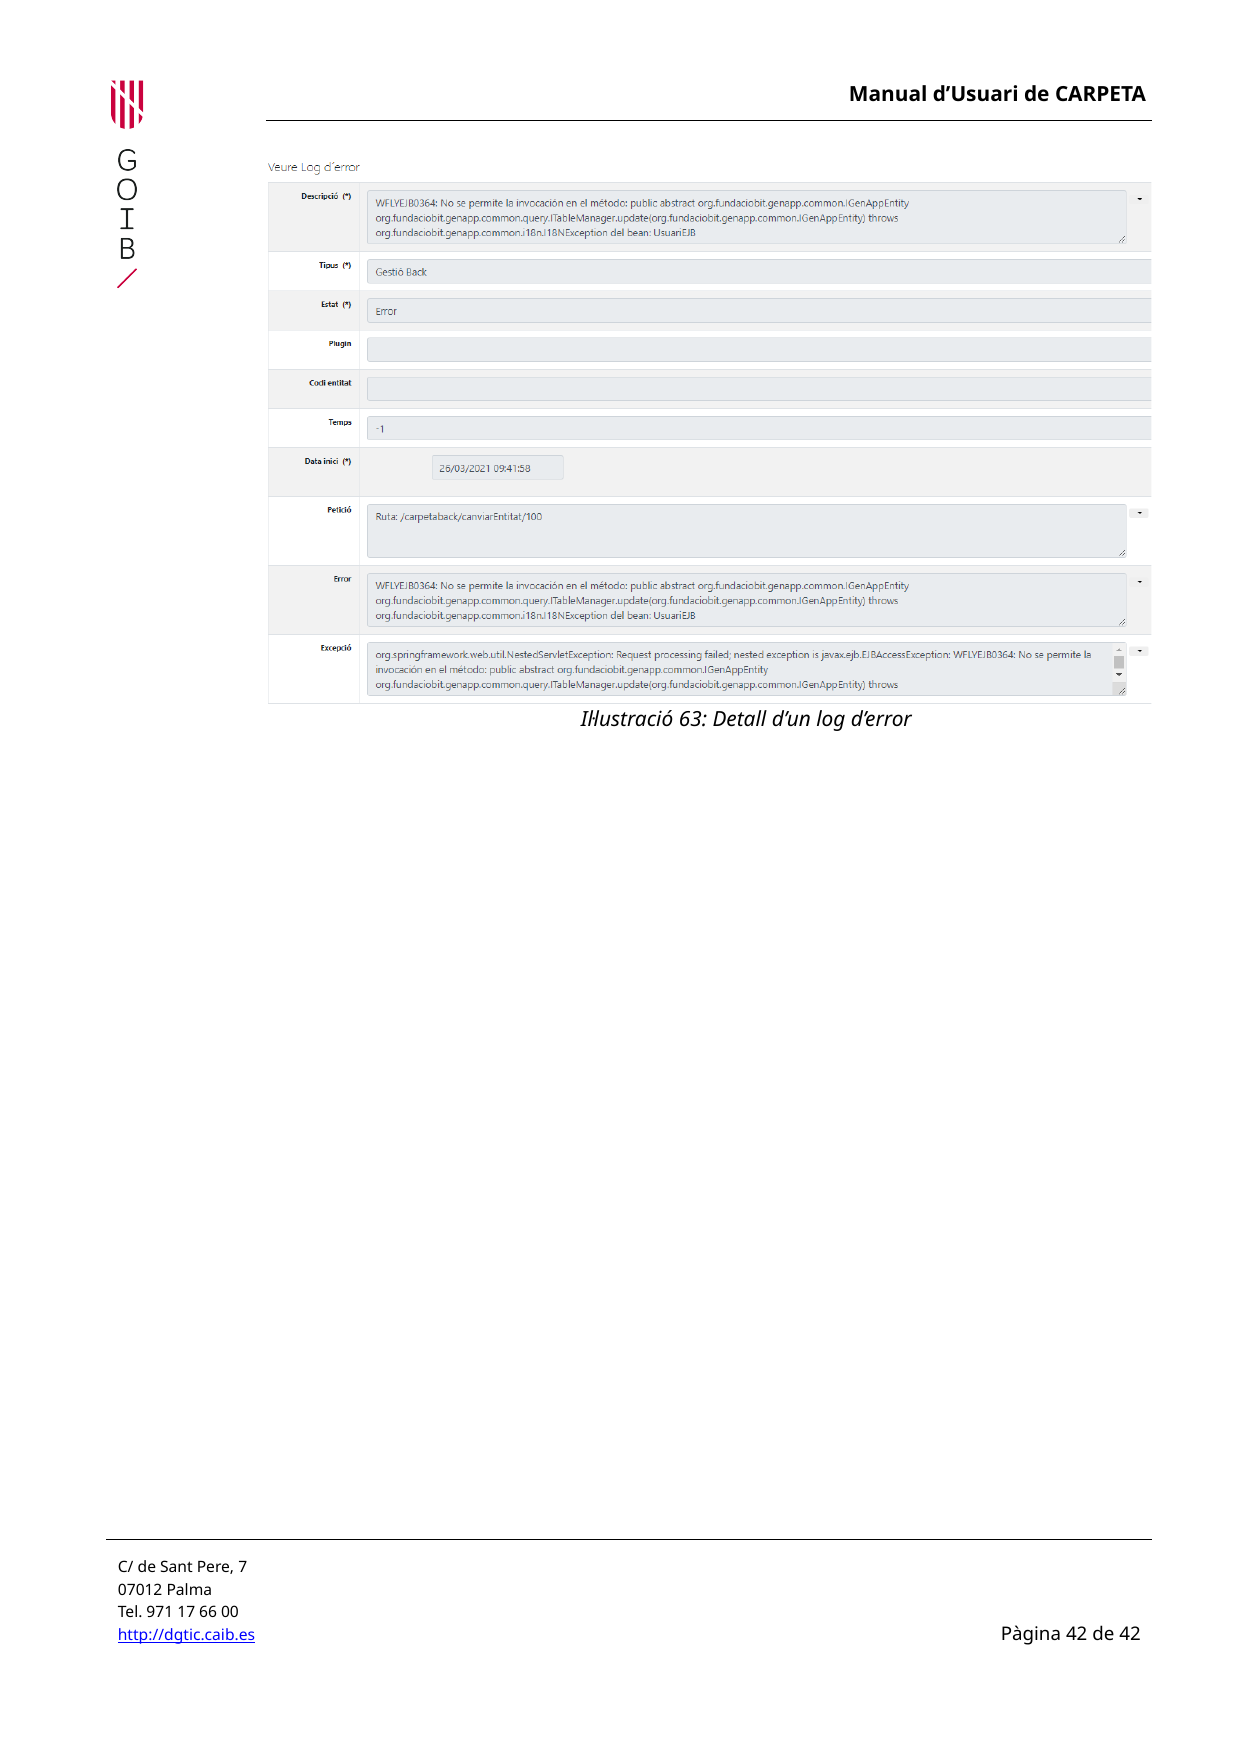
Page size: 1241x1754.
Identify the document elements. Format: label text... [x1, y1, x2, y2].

list Il·lustració 63: Detall d’un log d’error [303, 705, 1152, 733]
picture [82, 57, 172, 319]
picture [265, 156, 1152, 705]
